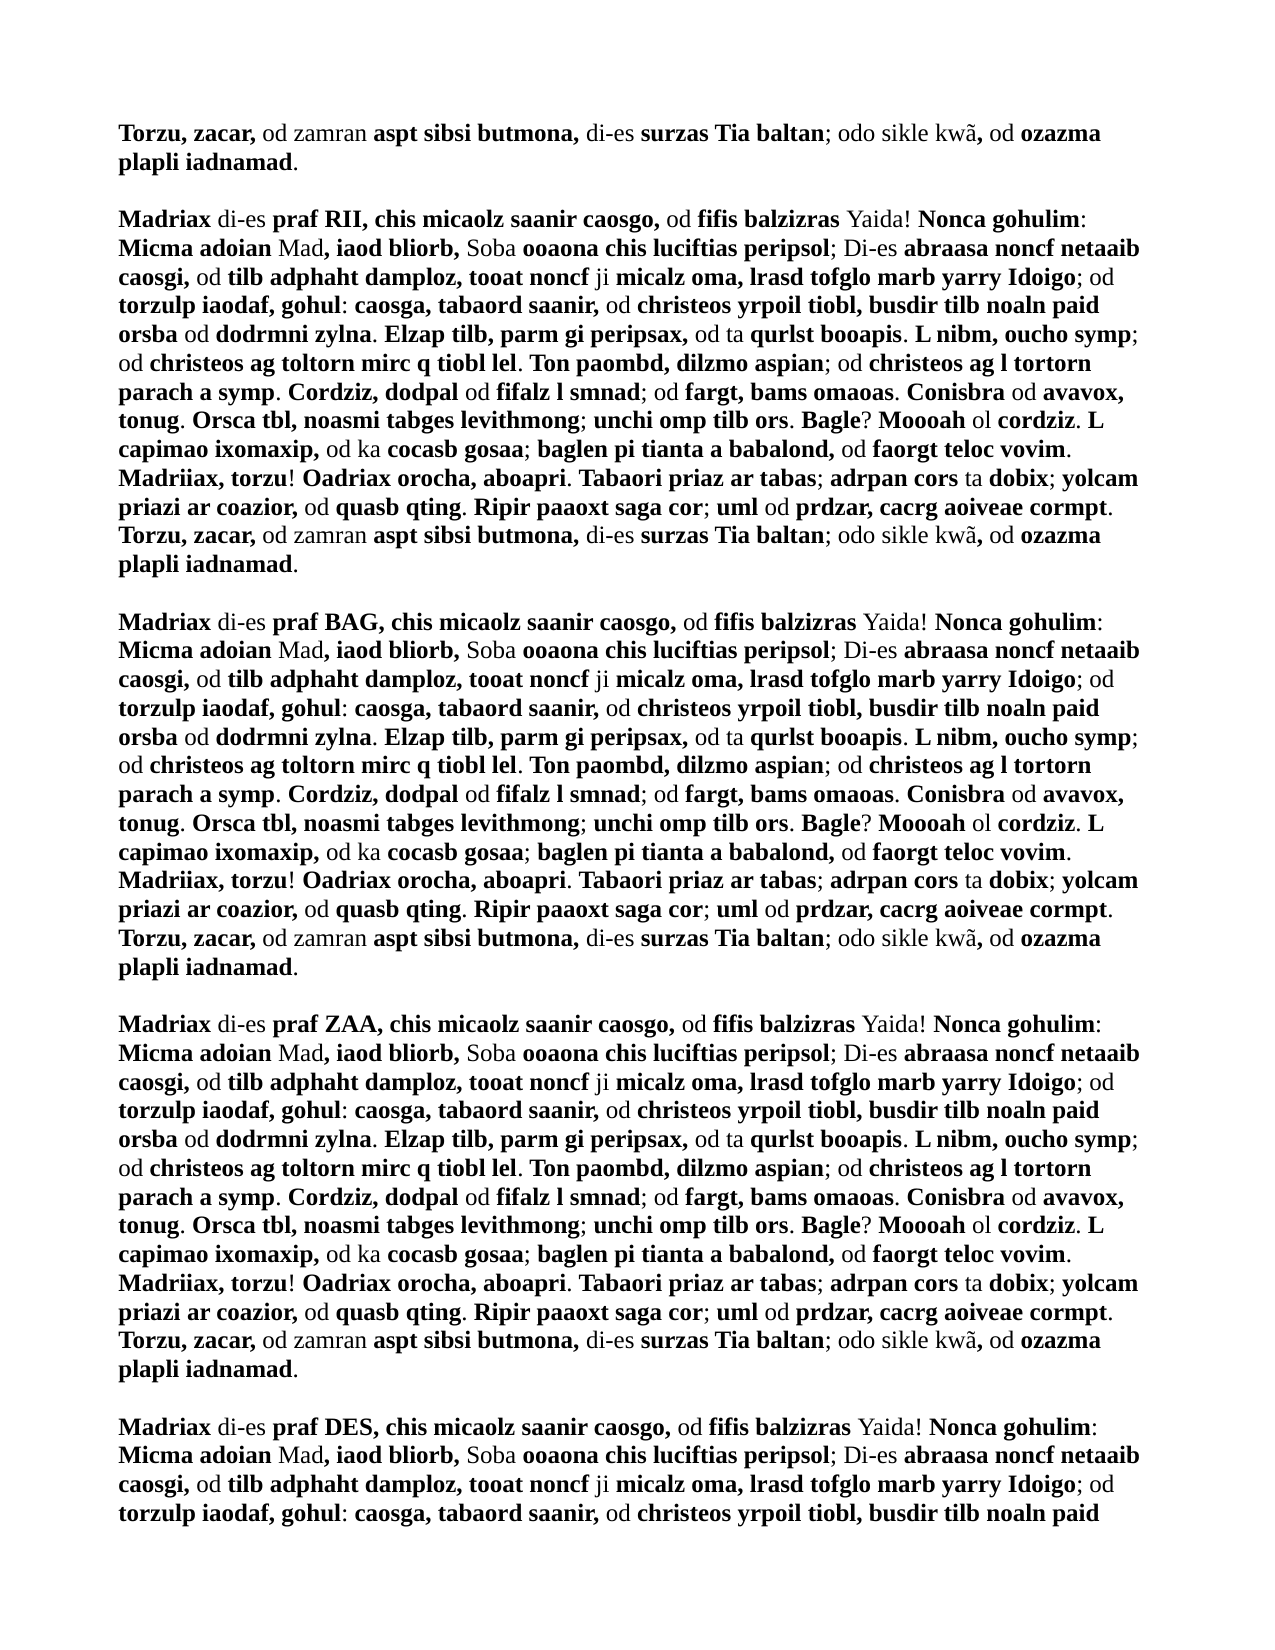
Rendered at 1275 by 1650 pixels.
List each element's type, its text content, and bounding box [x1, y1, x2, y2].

text Madriax di-es praf DES, chis micaolz saanir caosgo, od fifis balzizras Yaida! Nonca gohulim: Micma adoian Mad, iaod bliorb, Soba ooaona chis luciftias peripsol; Di-es abraasa noncf netaaib caosgi, od tilb adphaht damploz, tooat noncf ji micalz oma, lrasd tofglo marb yarry Idoigo; od torzulp iaodaf, gohul: caosga, tabaord saanir, od christeos yrpoil tiobl, busdir tilb noaln paid [118, 1412, 1157, 1527]
text Madriax di-es praf RII, chis micaolz saanir caosgo, od fifis balzizras Yaida! Nonca gohulim: Micma adoian Mad, iaod bliorb, Soba ooaona chis luciftias peripsol; Di-es abraasa noncf netaaib caosgi, od tilb adphaht damploz, tooat noncf ji micalz oma, lrasd tofglo marb yarry Idoigo; od torzulp iaodaf, gohul: caosga, tabaord saanir, od christeos yrpoil tiobl, busdir tilb noaln paid orsba od dodrmni zylna. Elzap tilb, parm gi peripsax, od ta qurlst booapis. L nibm, oucho symp; od christeos ag toltorn mirc q tiobl lel. Ton paombd, dilzmo aspian; od christeos ag l tortorn parach a symp. Cordziz, dodpal od fifalz l smnad; od fargt, bams omaoas. Conisbra od avavox, tonug. Orsca tbl, noasmi tabges levithmong; unchi omp tilb ors. Bagle? Moooah ol cordziz. L capimao ixomaxip, od ka cocasb gosaa; baglen pi tianta a babalond, od faorgt teloc vovim. Madriiax, torzu! Oadriax orocha, aboapri. Tabaori priaz ar tabas; adrpan cors ta dobix; yolcam priazi ar coazior, od quasb qting. Ripir paaoxt saga cor; uml od prdzar, cacrg aoiveae cormpt. Torzu, zacar, od zamran aspt sibsi butmona, di-es surzas Tia baltan; odo sikle kwã, od ozazma plapli iadnamad. [118, 204, 1157, 578]
text Madriax di-es praf BAG, chis micaolz saanir caosgo, od fifis balzizras Yaida! Nonca gohulim: Micma adoian Mad, iaod bliorb, Soba ooaona chis luciftias peripsol; Di-es abraasa noncf netaaib caosgi, od tilb adphaht damploz, tooat noncf ji micalz oma, lrasd tofglo marb yarry Idoigo; od torzulp iaodaf, gohul: caosga, tabaord saanir, od christeos yrpoil tiobl, busdir tilb noaln paid orsba od dodrmni zylna. Elzap tilb, parm gi peripsax, od ta qurlst booapis. L nibm, oucho symp; od christeos ag toltorn mirc q tiobl lel. Ton paombd, dilzmo aspian; od christeos ag l tortorn parach a symp. Cordziz, dodpal od fifalz l smnad; od fargt, bams omaoas. Conisbra od avavox, tonug. Orsca tbl, noasmi tabges levithmong; unchi omp tilb ors. Bagle? Moooah ol cordziz. L capimao ixomaxip, od ka cocasb gosaa; baglen pi tianta a babalond, od faorgt teloc vovim. Madriiax, torzu! Oadriax orocha, aboapri. Tabaori priaz ar tabas; adrpan cors ta dobix; yolcam priazi ar coazior, od quasb qting. Ripir paaoxt saga cor; uml od prdzar, cacrg aoiveae cormpt. Torzu, zacar, od zamran aspt sibsi butmona, di-es surzas Tia baltan; odo sikle kwã, od ozazma plapli iadnamad. [118, 607, 1157, 981]
text Madriax di-es praf ZAA, chis micaolz saanir caosgo, od fifis balzizras Yaida! Nonca gohulim: Micma adoian Mad, iaod bliorb, Soba ooaona chis luciftias peripsol; Di-es abraasa noncf netaaib caosgi, od tilb adphaht damploz, tooat noncf ji micalz oma, lrasd tofglo marb yarry Idoigo; od torzulp iaodaf, gohul: caosga, tabaord saanir, od christeos yrpoil tiobl, busdir tilb noaln paid orsba od dodrmni zylna. Elzap tilb, parm gi peripsax, od ta qurlst booapis. L nibm, oucho symp; od christeos ag toltorn mirc q tiobl lel. Ton paombd, dilzmo aspian; od christeos ag l tortorn parach a symp. Cordziz, dodpal od fifalz l smnad; od fargt, bams omaoas. Conisbra od avavox, tonug. Orsca tbl, noasmi tabges levithmong; unchi omp tilb ors. Bagle? Moooah ol cordziz. L capimao ixomaxip, od ka cocasb gosaa; baglen pi tianta a babalond, od faorgt teloc vovim. Madriiax, torzu! Oadriax orocha, aboapri. Tabaori priaz ar tabas; adrpan cors ta dobix; yolcam priazi ar coazior, od quasb qting. Ripir paaoxt saga cor; uml od prdzar, cacrg aoiveae cormpt. Torzu, zacar, od zamran aspt sibsi butmona, di-es surzas Tia baltan; odo sikle kwã, od ozazma plapli iadnamad. [118, 1009, 1157, 1383]
text Torzu, zacar, od zamran aspt sibsi butmona, di-es surzas Tia baltan; odo sikle kwã, od ozazma plapli iadnamad. [118, 118, 1157, 176]
